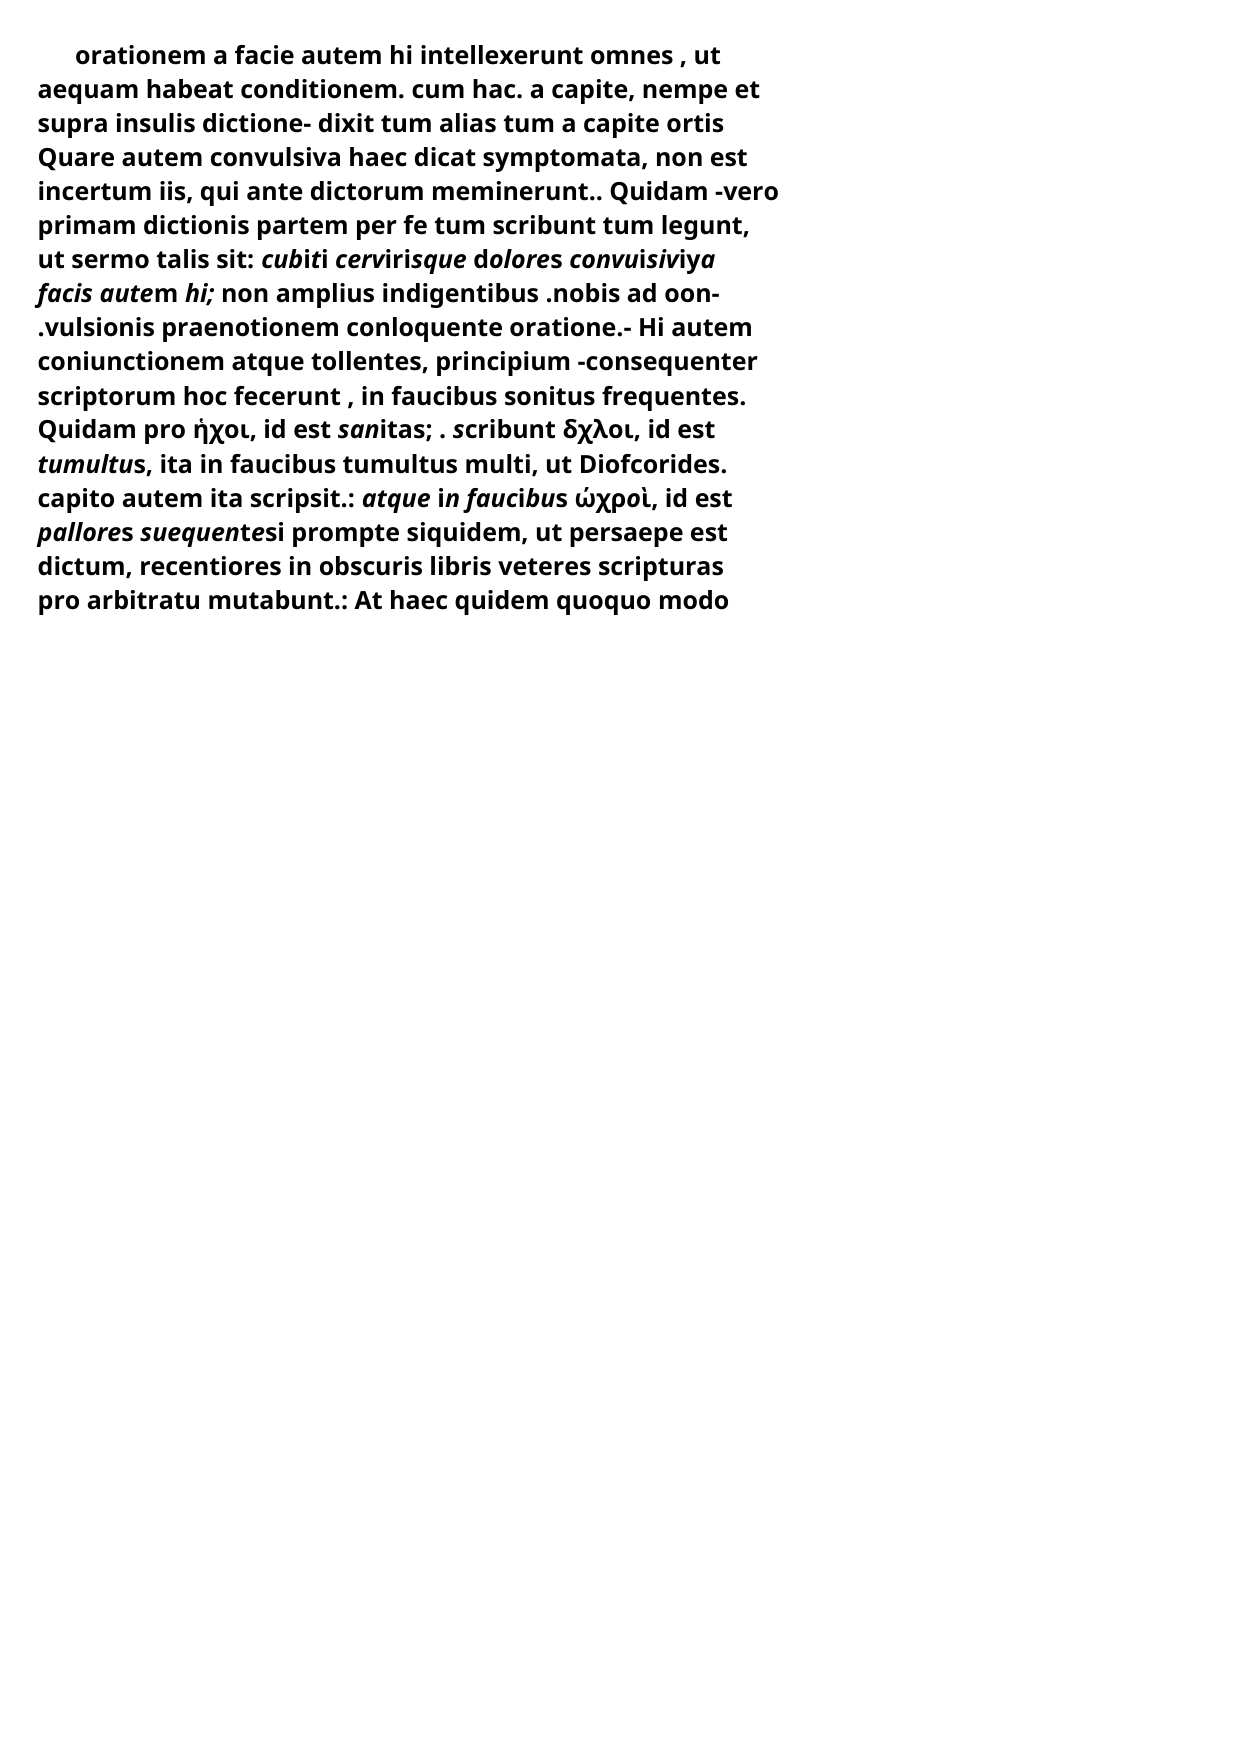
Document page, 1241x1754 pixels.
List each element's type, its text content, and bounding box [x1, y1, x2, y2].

text orationem a facie autem hi intellexerunt omnes , ut aequam habeat conditionem. cum hac. a capite, nempe et supra insulis dictione- dixit tum alias tum a capite ortis Quare autem convulsiva haec dicat symptomata, non est incertum iis, qui ante dictorum meminerunt.. Quidam -vero primam dictionis partem per fe tum scribunt tum legunt, ut sermo talis sit: cubiti cervirisque dolores convuisiviya facis autem hi; non amplius indigentibus .nobis ad oon- .vulsionis praenotionem conloquente oratione.- Hi autem coniunctionem atque tollentes, principium -consequenter scriptorum hoc fecerunt , in faucibus sonitus frequentes. Quidam pro ἡχοι, id est sanitas; . scribunt δχλοι, id est tumultus, ita in faucibus tumultus multi, ut Diofcorides. capito autem ita scripsit.: atque in faucibus ώχροὶ, id est pallores suequentesi prompte siquidem, ut persaepe est dictum, recentiores in obscuris libris veteres scripturas pro arbitratu mutabunt.: At haec quidem quoquo modo [37, 37, 1203, 617]
